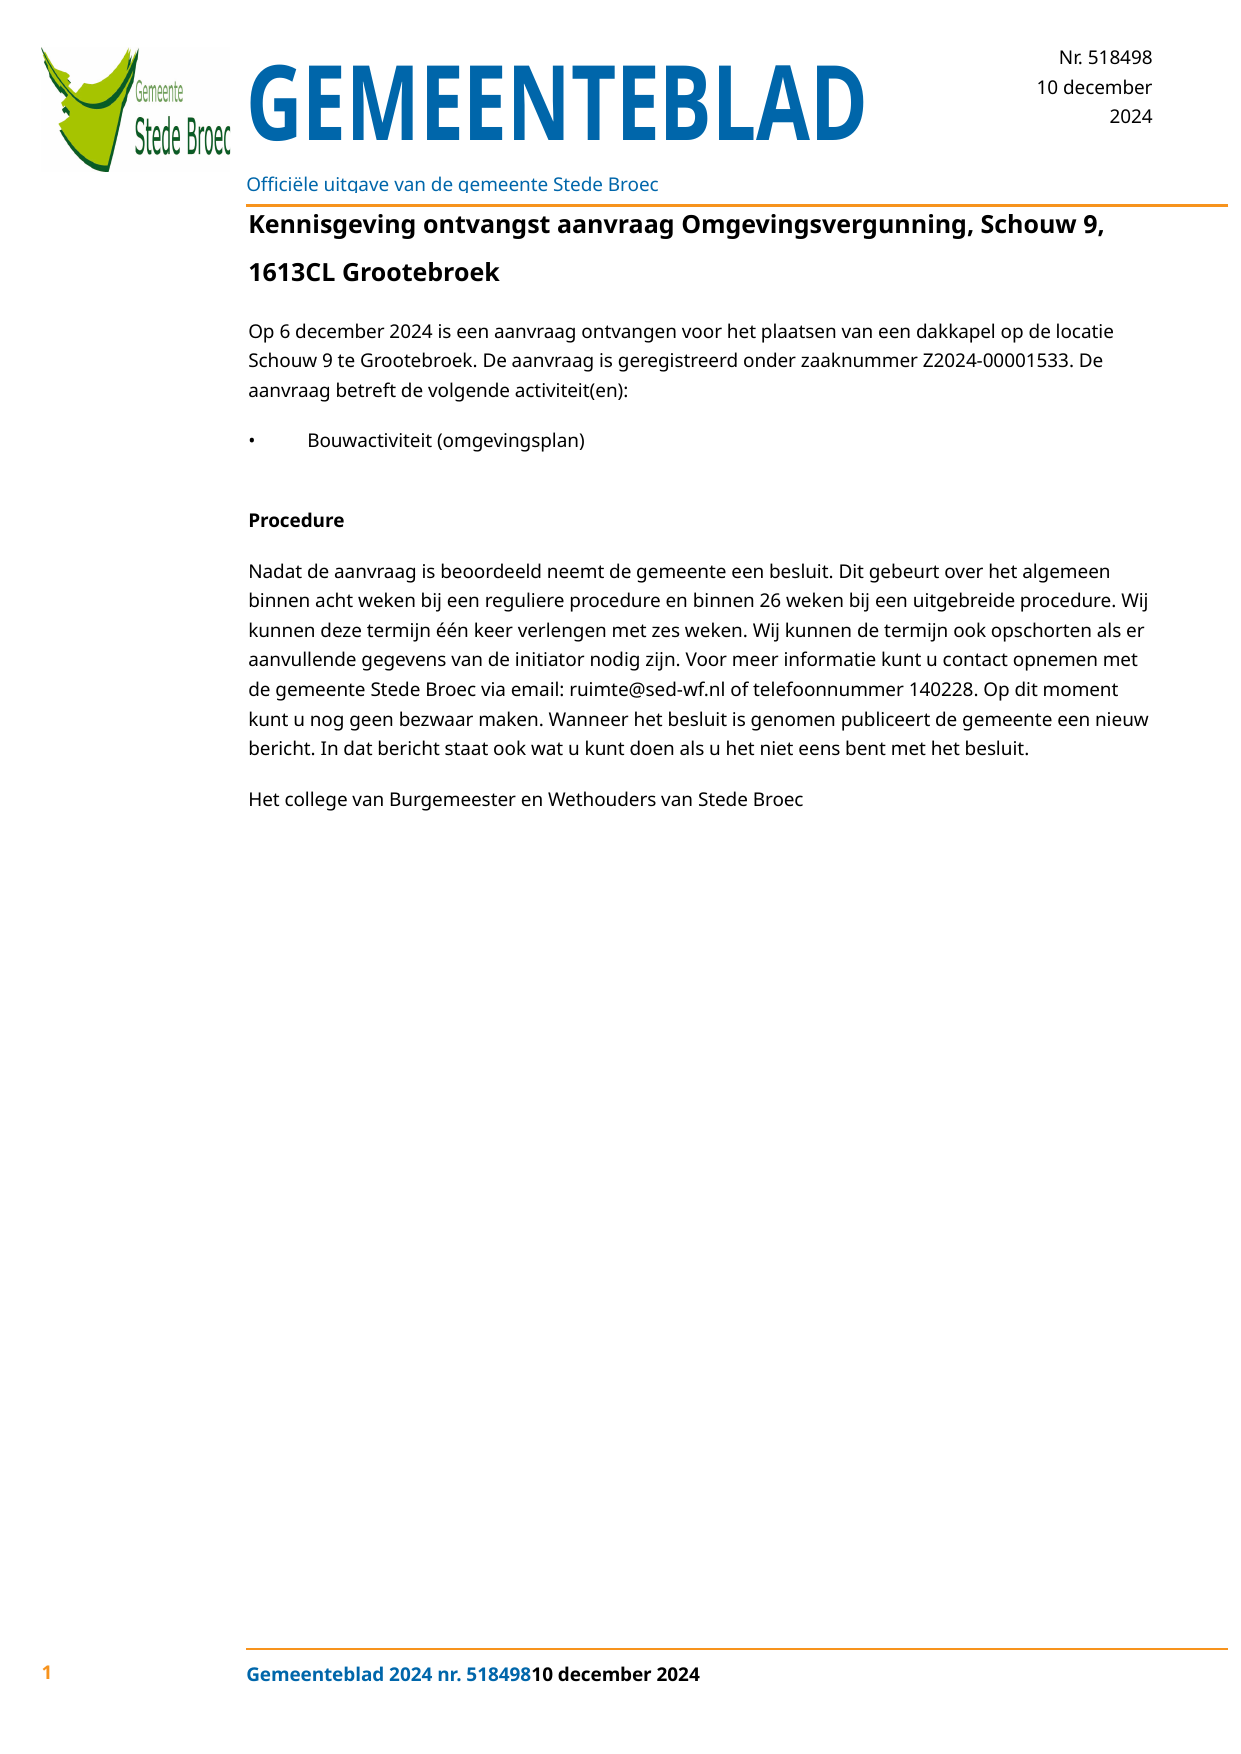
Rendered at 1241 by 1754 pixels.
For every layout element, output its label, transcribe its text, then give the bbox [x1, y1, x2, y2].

text Op 6 december 2024 is een aanvraag ontvangen voor het plaatsen van een dakkapel op de locatie Schouw 9 te Grootebroek. De aanvraag is geregistreerd onder zaaknummer Z2024-00001533. De aanvraag betreft de volgende activiteit(en): [248, 318, 1152, 403]
text Procedure [248, 507, 1152, 533]
text Kennisgeving ontvangst aanvraag Omgevingsvergunning, Schouw 9, 1613CL Grootebroek [248, 207, 1152, 288]
picture [41, 47, 231, 172]
text Nadat de aanvraag is beoordeeld neemt de gemeente een besluit. Dit gebeurt over het algemeen binnen acht weken bij een reguliere procedure en binnen 26 weken bij een uitgebreide procedure. Wij kunnen deze termijn één keer verlengen met zes weken. Wij kunnen de termijn ook opschorten als er aanvullende gegevens van de initiator nodig zijn. Voor meer informatie kunt u contact opnemen met de gemeente Stede Broec via email: ruimte@sed-wf.nl of telefoonnummer 140228. Op dit moment kunt u nog geen bezwaar maken. Wanneer het besluit is genomen publiceert de gemeente een nieuw bericht. In dat bericht staat ook wat u kunt doen als u het niet eens bent met het besluit. [248, 558, 1152, 761]
text Het college van Burgemeester en Wethouders van Stede Broec [248, 786, 1152, 812]
list Bouwactiviteit (omgevingsplan) [248, 427, 1152, 453]
